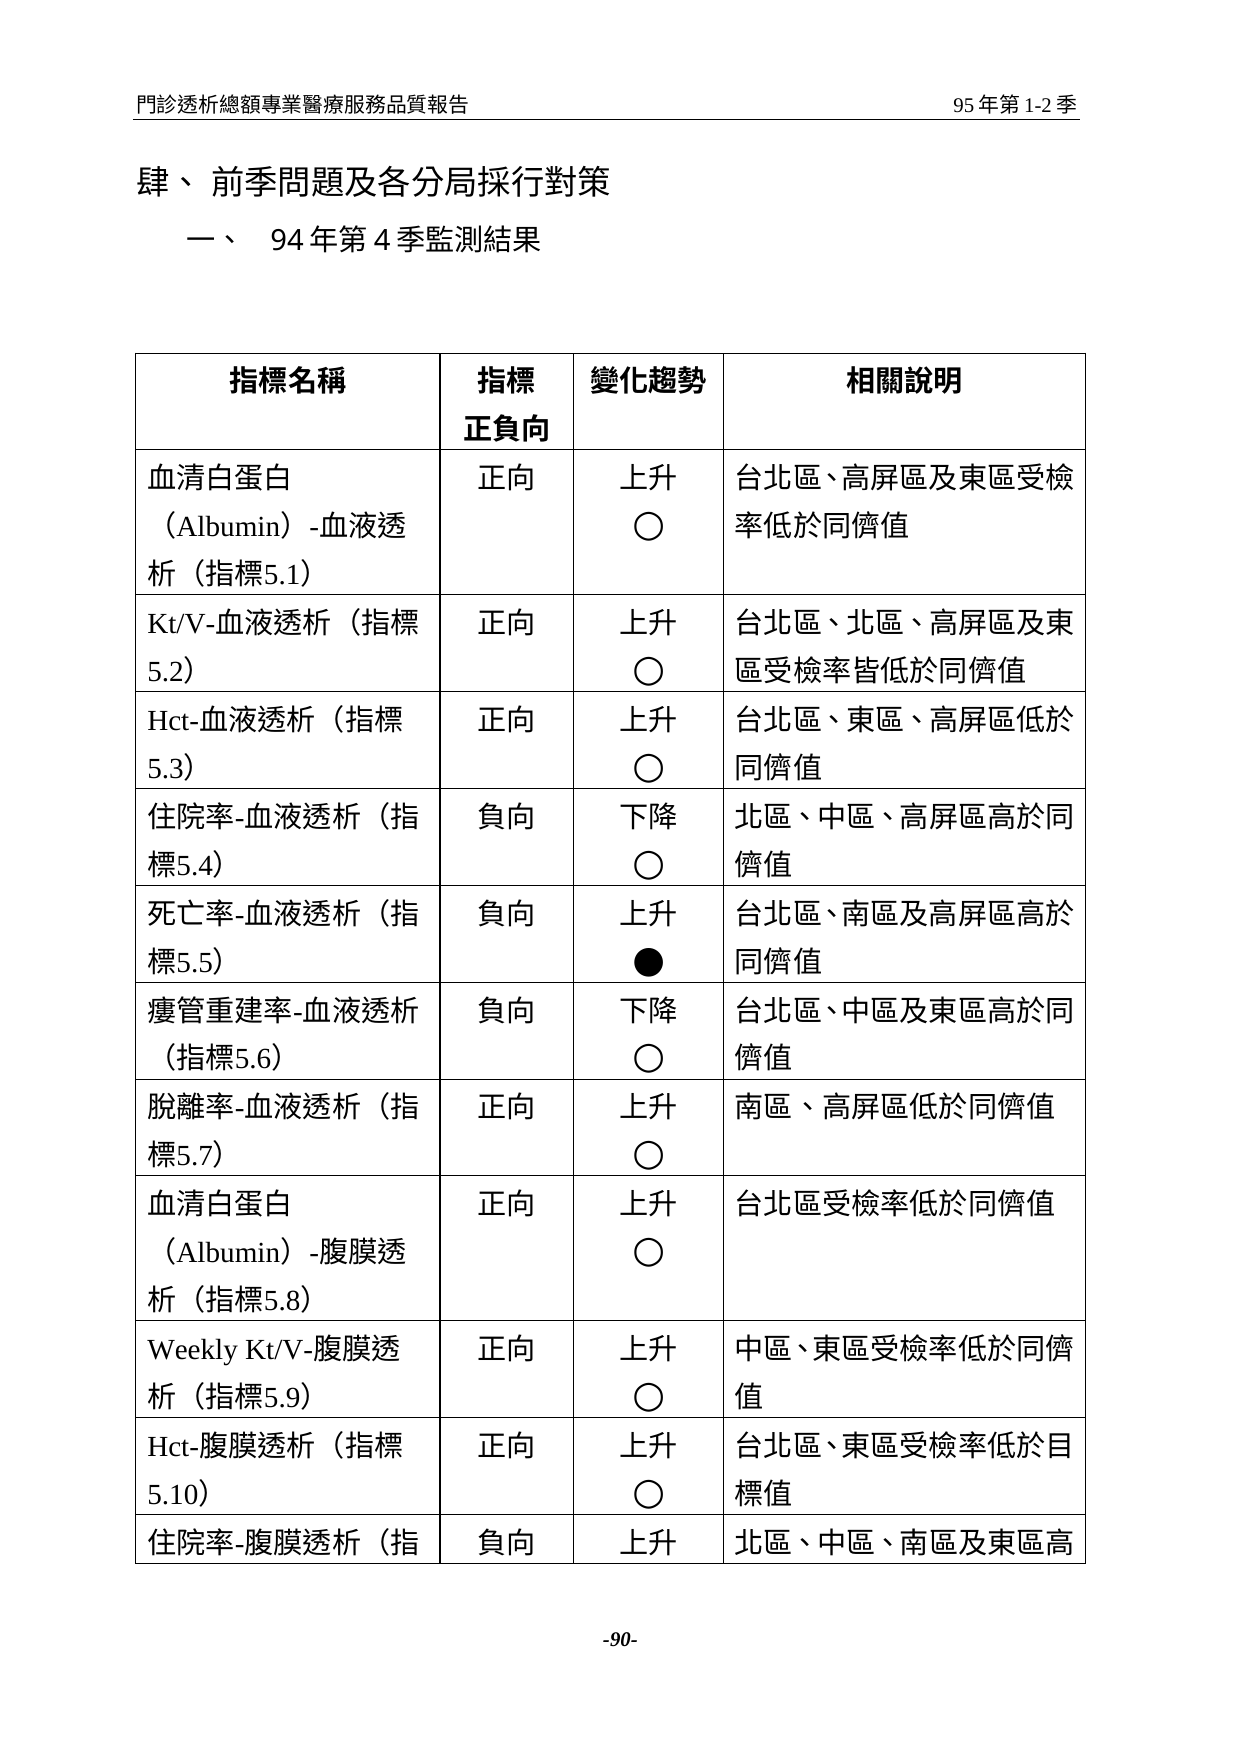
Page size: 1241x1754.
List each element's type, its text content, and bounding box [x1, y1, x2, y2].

table_cell 死亡率-血液透析（指標5.5） [136, 886, 439, 982]
table_cell 正向 [441, 692, 573, 788]
table_cell 上升 [574, 1515, 723, 1563]
table_cell Hct-腹膜透析（指標5.10） [136, 1418, 439, 1514]
table_cell 住院率-腹膜透析（指 [136, 1515, 439, 1563]
table_cell 負向 [441, 886, 573, 982]
table_cell 台北區受檢率低於同儕值 [724, 1176, 1085, 1320]
table_header 相關說明 [724, 354, 1085, 449]
table_cell 中區、東區受檢率低於同儕值 [724, 1321, 1085, 1417]
table_cell 上升 ○ [574, 1321, 723, 1417]
table_cell 負向 [441, 983, 573, 1078]
table_header 變化趨勢 [574, 354, 723, 449]
table_cell 下降 ○ [574, 789, 723, 885]
table_cell Weekly Kt/V-腹膜透析（指標5.9） [136, 1321, 439, 1417]
table_cell Kt/V-血液透析（指標5.2） [136, 595, 439, 691]
table_cell 上升 ● [574, 886, 723, 982]
table_cell 北區、中區、高屏區高於同儕值 [724, 789, 1085, 885]
list 前季問題及各分局採行對策 [136, 156, 1104, 204]
table_cell 上升 ○ [574, 450, 723, 594]
table_cell 北區、中區、南區及東區高 [724, 1515, 1085, 1563]
table_cell 下降 ○ [574, 983, 723, 1078]
table_cell 負向 [441, 789, 573, 885]
table_cell 正向 [441, 1176, 573, 1320]
table_cell 台北區、東區受檢率低於目標值 [724, 1418, 1085, 1514]
table_cell 台北區、北區、高屏區及東區受檢率皆低於同儕值 [724, 595, 1085, 691]
table_cell 上升 ○ [574, 595, 723, 691]
table_cell 瘻管重建率-血液透析（指標5.6） [136, 983, 439, 1078]
table_header 指標名稱 [136, 354, 439, 449]
table_cell 正向 [441, 1080, 573, 1175]
table_cell 上升 ○ [574, 692, 723, 788]
table_cell 上升 ○ [574, 1080, 723, 1175]
table_cell 上升 ○ [574, 1418, 723, 1514]
table_cell 正向 [441, 595, 573, 691]
table_cell 住院率-血液透析（指標5.4） [136, 789, 439, 885]
table_cell 正向 [441, 450, 573, 594]
table_cell 負向 [441, 1515, 573, 1563]
table_cell 上升 ○ [574, 1176, 723, 1320]
table_cell 正向 [441, 1321, 573, 1417]
table_cell 南區、高屏區低於同儕值 [724, 1080, 1085, 1175]
table_cell 台北區、高屏區及東區受檢率低於同儕值 [724, 450, 1085, 594]
table_cell 台北區、南區及高屏區高於同儕值 [724, 886, 1085, 982]
table_cell Hct-血液透析（指標5.3） [136, 692, 439, 788]
table_cell 台北區、東區、高屏區低於同儕值 [724, 692, 1085, 788]
table_cell 血清白蛋白（Albumin）-血液透析（指標5.1） [136, 450, 439, 594]
list 94年第4季監測結果 [186, 217, 1104, 259]
table_cell 正向 [441, 1418, 573, 1514]
table_cell 脫離率-血液透析（指標5.7） [136, 1080, 439, 1175]
table_header 指標 正負向 [441, 354, 573, 449]
table_cell 台北區、中區及東區高於同儕值 [724, 983, 1085, 1078]
table_cell 血清白蛋白（Albumin）-腹膜透析（指標5.8） [136, 1176, 439, 1320]
